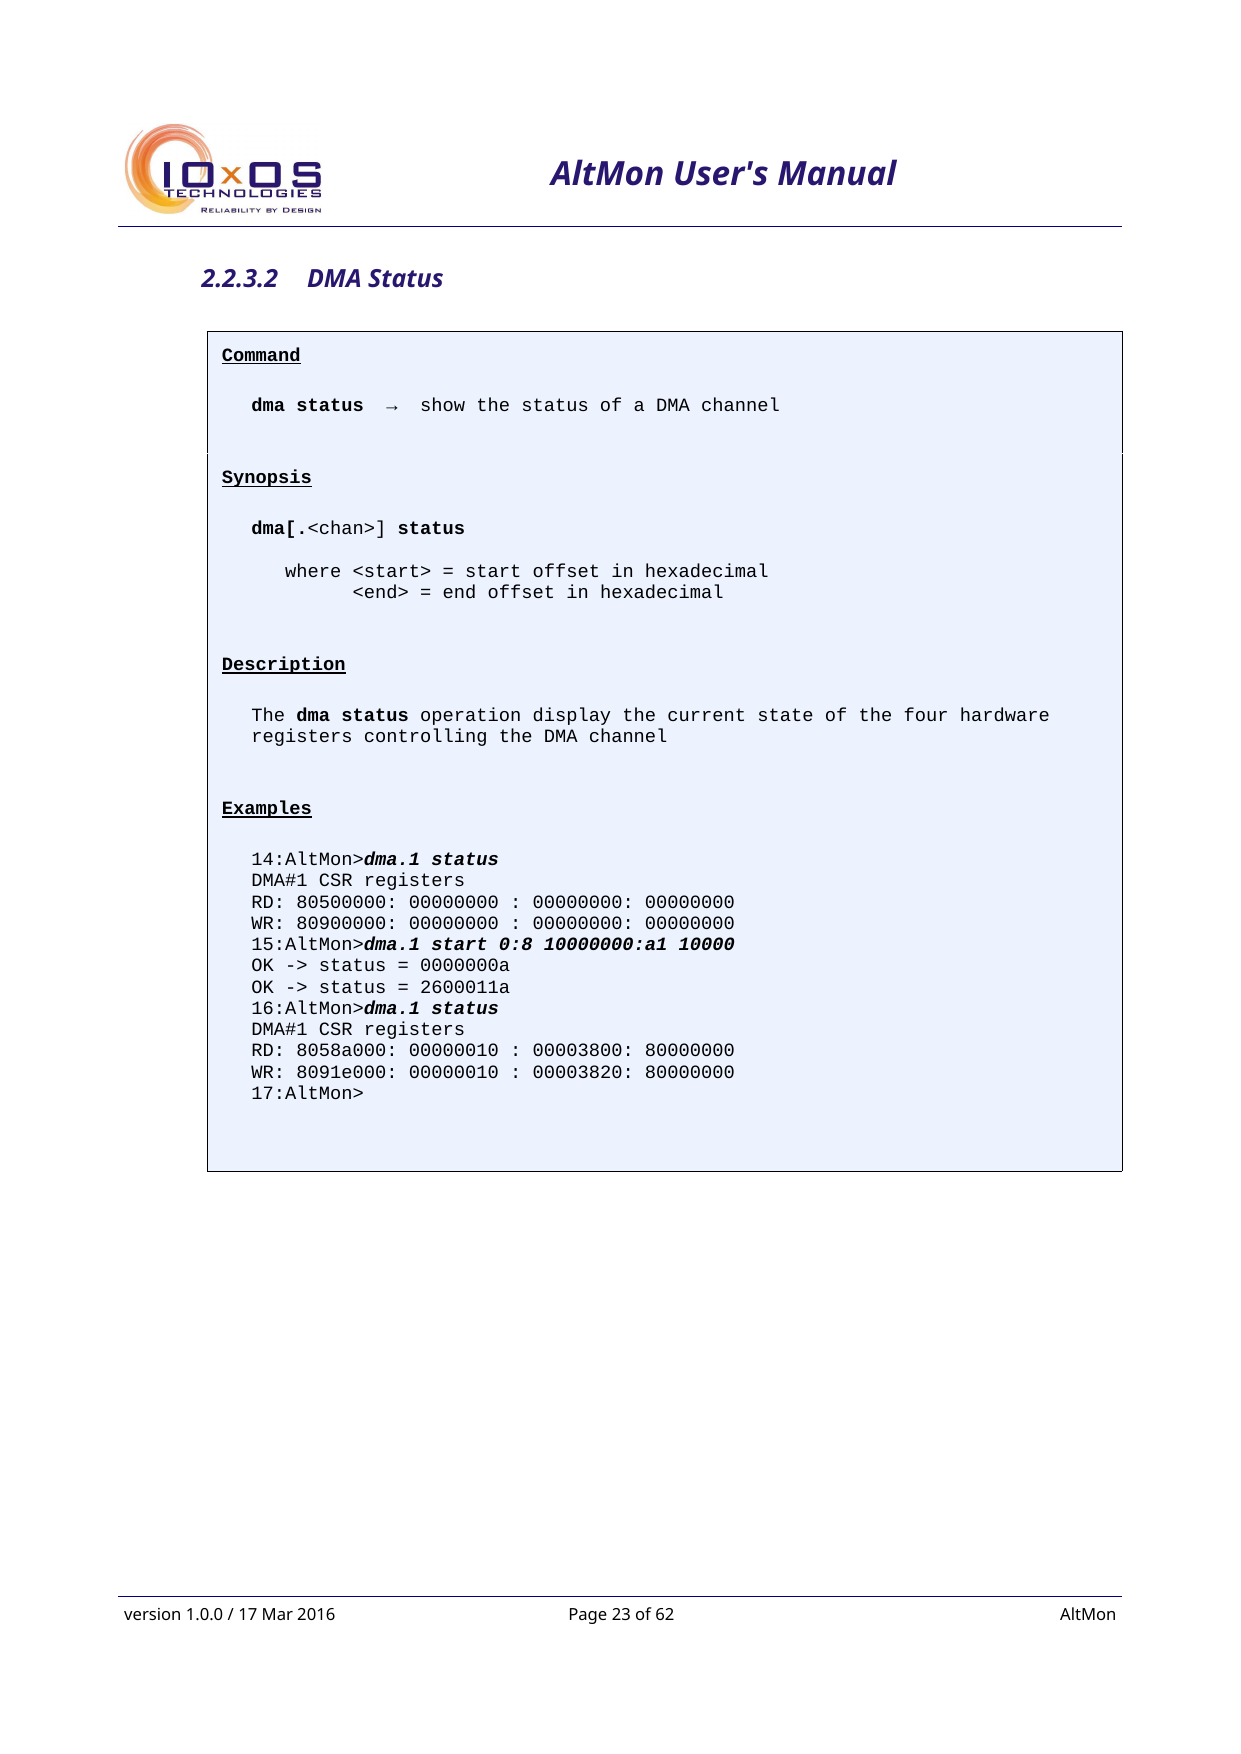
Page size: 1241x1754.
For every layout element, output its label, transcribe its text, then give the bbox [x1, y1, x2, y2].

text RD: 8058a000: 00000010 : 00003800: 80000000 [208, 1041, 1122, 1062]
text <end> = end offset in hexadecimal [208, 583, 1122, 604]
text 14:AltMon>dma.1 status [208, 835, 1122, 871]
text OK -> status = 2600011a [208, 977, 1122, 999]
subtitle Examples [208, 784, 1122, 835]
picture [123, 123, 323, 217]
text WR: 80900000: 00000000 : 00000000: 00000000 [208, 914, 1122, 935]
text The dma status operation display the current state of the four hardware registers controlling the DMA channel [208, 691, 1122, 748]
text where <start> = start offset in hexadecimal [208, 562, 1122, 583]
text 16:AltMon>dma.1 status [208, 999, 1122, 1020]
text dma status → show the status of a DMA channel [208, 381, 1122, 417]
text OK -> status = 0000000a [208, 956, 1122, 977]
text RD: 80500000: 00000000 : 00000000: 00000000 [208, 892, 1122, 914]
text 17:AltMon> [208, 1084, 1122, 1120]
text Command [208, 332, 1122, 381]
subtitle Description [208, 640, 1122, 691]
text WR: 8091e000: 00000010 : 00003820: 80000000 [208, 1062, 1122, 1084]
subtitle Synopsis [208, 453, 1122, 504]
text DMA#1 CSR registers [208, 1020, 1122, 1041]
text dma[.<chan>] status [208, 504, 1122, 540]
text DMA#1 CSR registers [208, 871, 1122, 892]
subtitle DMA Status [195, 261, 1122, 295]
text 15:AltMon>dma.1 start 0:8 10000000:a1 10000 [208, 935, 1122, 956]
